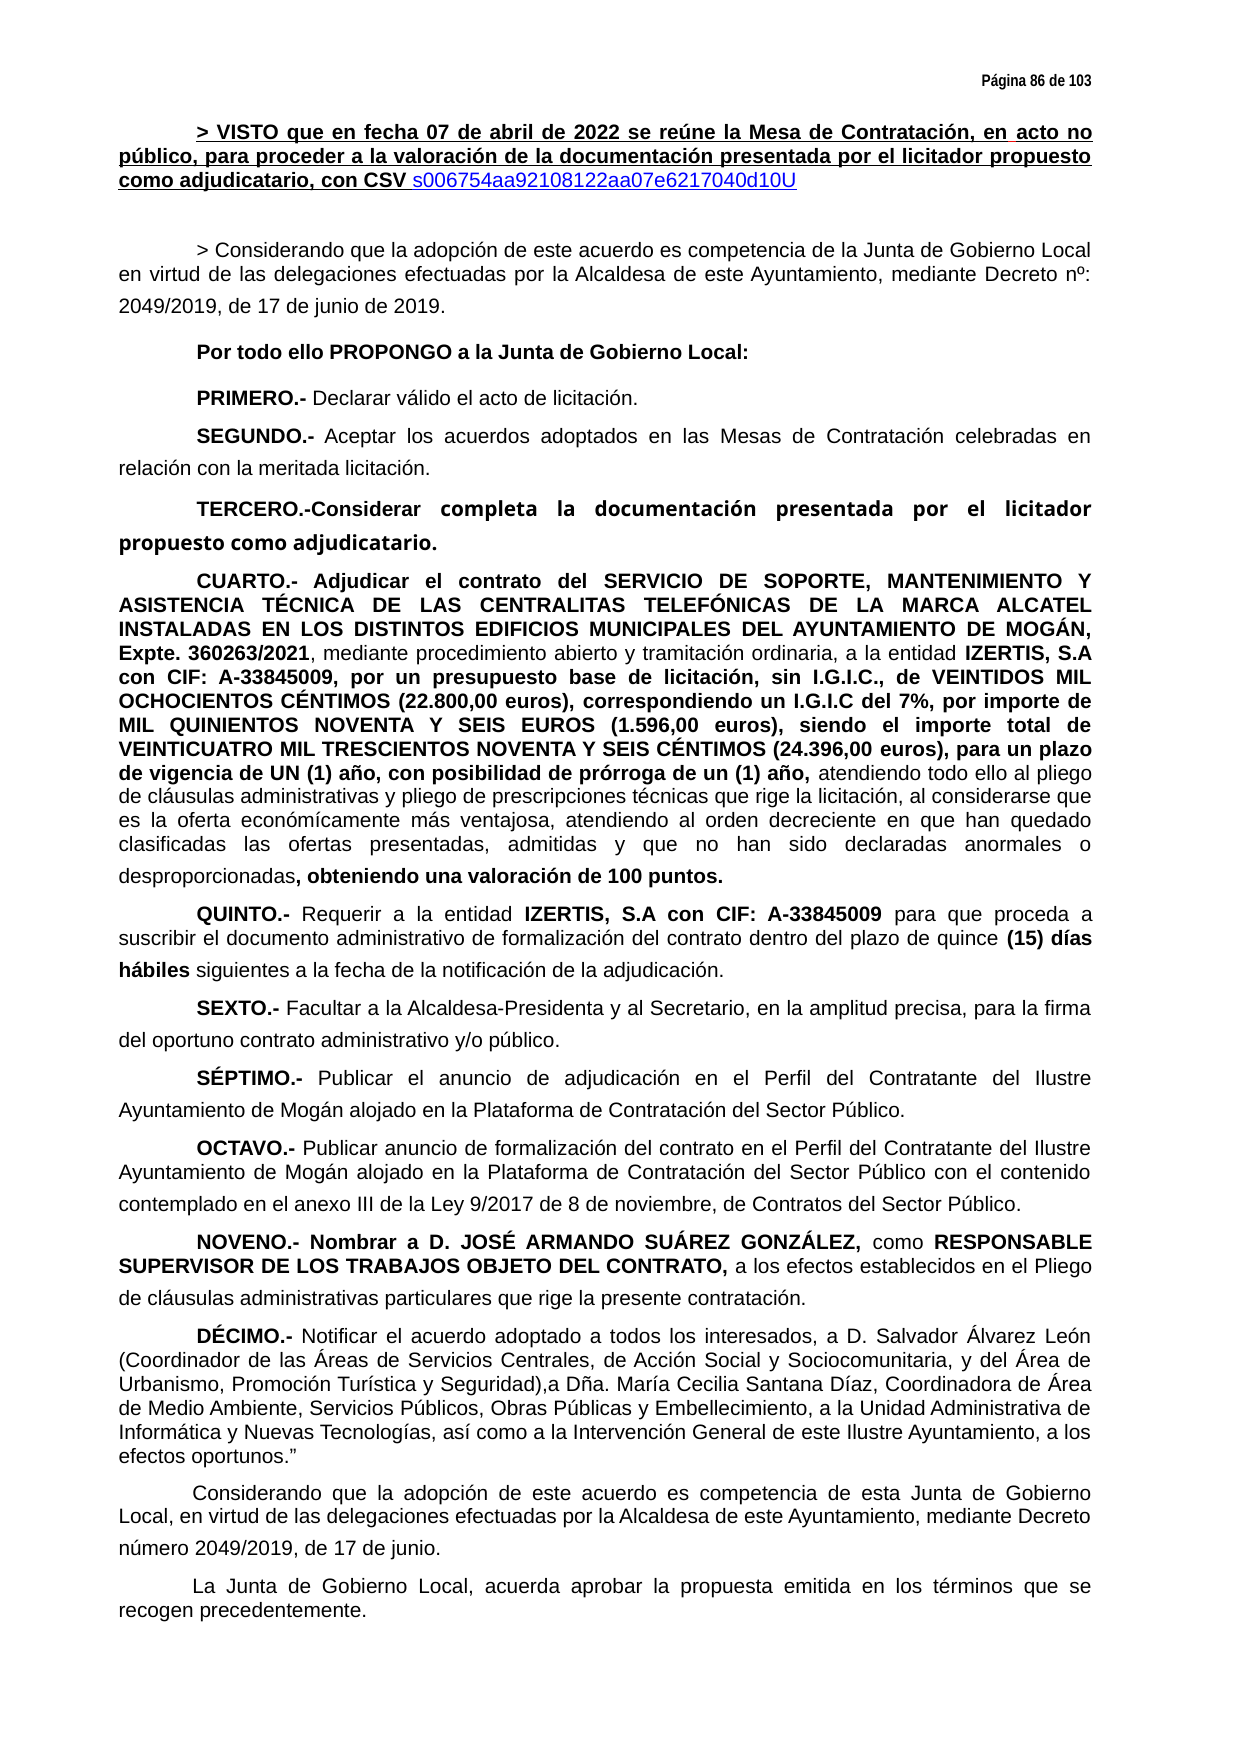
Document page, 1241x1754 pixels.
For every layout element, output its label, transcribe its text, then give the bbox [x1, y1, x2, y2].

text Por todo ello PROPONGO a la Junta de Gobierno Local: [118, 332, 1092, 366]
text OCTAVO.- Publicar anuncio de formalización del contrato en el Perfil del Contratante del Ilustre Ayuntamiento de Mogán alojado en la Plataforma de Contratación del Sector Público con el contenido contemplado en el anexo III de la Ley 9/2017 de 8 de noviembre, de Contratos del Sector Público. [118, 1136, 1092, 1218]
text CUARTO.- Adjudicar el contrato del SERVICIO DE SOPORTE, MANTENIMIENTO Y ASISTENCIA TÉCNICA DE LAS CENTRALITAS TELEFÓNICAS DE LA MARCA ALCATEL INSTALADAS EN LOS DISTINTOS EDIFICIOS MUNICIPALES DEL AYUNTAMIENTO DE MOGÁN, Expte. 360263/2021, mediante procedimiento abierto y tramitación ordinaria, a la entidad IZERTIS, S.A con CIF: A-33845009, por un presupuesto base de licitación, sin I.G.I.C., de VEINTIDOS MIL OCHOCIENTOS CÉNTIMOS (22.800,00 euros), correspondiendo un I.G.I.C del 7%, por importe de MIL QUINIENTOS NOVENTA Y SEIS EUROS (1.596,00 euros), siendo el importe total de VEINTICUATRO MIL TRESCIENTOS NOVENTA Y SEIS CÉNTIMOS (24.396,00 euros), para un plazo de vigencia de UN (1) año, con posibilidad de prórroga de un (1) año, atendiendo todo ello al pliego de cláusulas administrativas y pliego de prescripciones técnicas que rige la licitación, al considerarse que es la oferta económícamente más ventajosa, atendiendo al orden decreciente en que han quedado clasificadas las ofertas presentadas, admitidas y que no han sido declaradas anormales o desproporcionadas, obteniendo una valoración de 100 puntos. [118, 569, 1092, 890]
text DÉCIMO.- Notificar el acuerdo adoptado a todos los interesados, a D. Salvador Álvarez León (Coordinador de las Áreas de Servicios Centrales, de Acción Social y Sociocomunitaria, y del Área de Urbanismo, Promoción Turística y Seguridad),a Dña. María Cecilia Santana Díaz, Coordinadora de Área de Medio Ambiente, Servicios Públicos, Obras Públicas y Embellecimiento, a la Unidad Administrativa de Informática y Nuevas Tecnologías, así como a la Intervención General de este Ilustre Ayuntamiento, a los efectos oportunos.” [118, 1324, 1092, 1468]
text Considerando que la adopción de este acuerdo es competencia de esta Junta de Gobierno Local, en virtud de las delegaciones efectuadas por la Alcaldesa de este Ayuntamiento, mediante Decreto número 2049/2019, de 17 de junio. [118, 1480, 1092, 1562]
text PRIMERO.- Declarar válido el acto de licitación. [118, 378, 1092, 412]
text SÉPTIMO.- Publicar el anuncio de adjudicación en el Perfil del Contratante del Ilustre Ayuntamiento de Mogán alojado en la Plataforma de Contratación del Sector Público. [118, 1066, 1092, 1124]
text > VISTO que en fecha 07 de abril de 2022 se reúne la Mesa de Contratación, en acto no público, para proceder a la valoración de la documentación presentada por el licitador propuesto [118, 120, 1092, 165]
text TERCERO.-Considerar completa la documentación presentada por el licitador propuesto como adjudicatario. [118, 494, 1092, 556]
text > Considerando que la adopción de este acuerdo es competencia de la Junta de Gobierno Local en virtud de las delegaciones efectuadas por la Alcaldesa de este Ayuntamiento, mediante Decreto nº: 2049/2019, de 17 de junio de 2019. [118, 238, 1092, 319]
text SEGUNDO.- Aceptar los acuerdos adoptados en las Mesas de Contratación celebradas en relación con la meritada licitación. [118, 424, 1092, 482]
text NOVENO.- Nombrar a D. JOSÉ ARMANDO SUÁREZ GONZÁLEZ, como RESPONSABLE SUPERVISOR DE LOS TRABAJOS OBJETO DEL CONTRATO, a los efectos establecidos en el Pliego de cláusulas administrativas particulares que rige la presente contratación. [118, 1230, 1092, 1312]
text La Junta de Gobierno Local, acuerda aprobar la propuesta emitida en los términos que se recogen precedentemente. [118, 1574, 1092, 1622]
text como adjudicatario, con CSV s006754aa92108122aa07e6217040d10U [118, 166, 1092, 192]
text QUINTO.- Requerir a la entidad IZERTIS, S.A con CIF: A-33845009 para que proceda a suscribir el documento administrativo de formalización del contrato dentro del plazo de quince (15) días hábiles siguientes a la fecha de la notificación de la adjudicación. [118, 902, 1092, 984]
text SEXTO.- Facultar a la Alcaldesa-Presidenta y al Secretario, en la amplitud precisa, para la firma del oportuno contrato administrativo y/o público. [118, 996, 1092, 1054]
